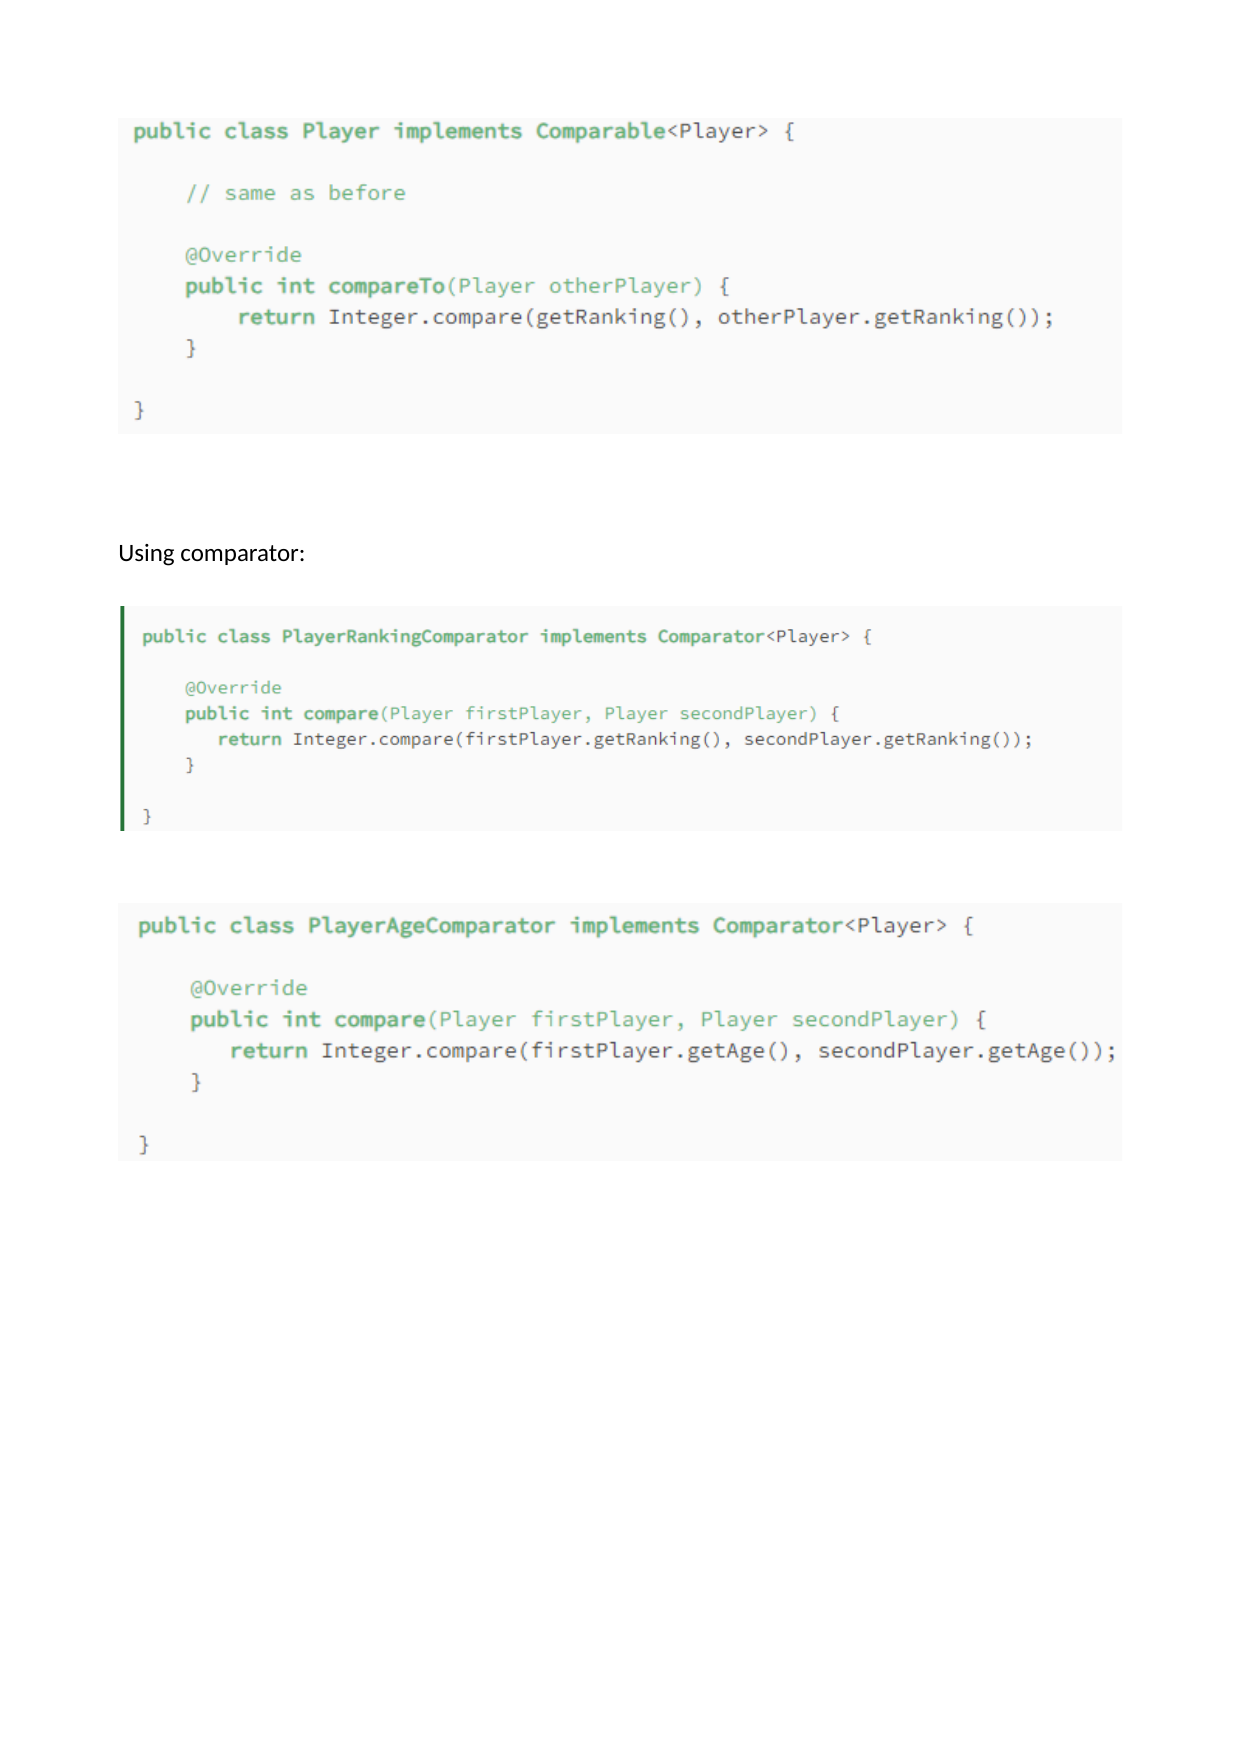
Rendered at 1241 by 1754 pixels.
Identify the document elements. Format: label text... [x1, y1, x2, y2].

picture [118, 903, 1123, 1161]
picture [118, 606, 1123, 831]
picture [118, 118, 1123, 434]
text Using comparator: [118, 537, 1122, 567]
